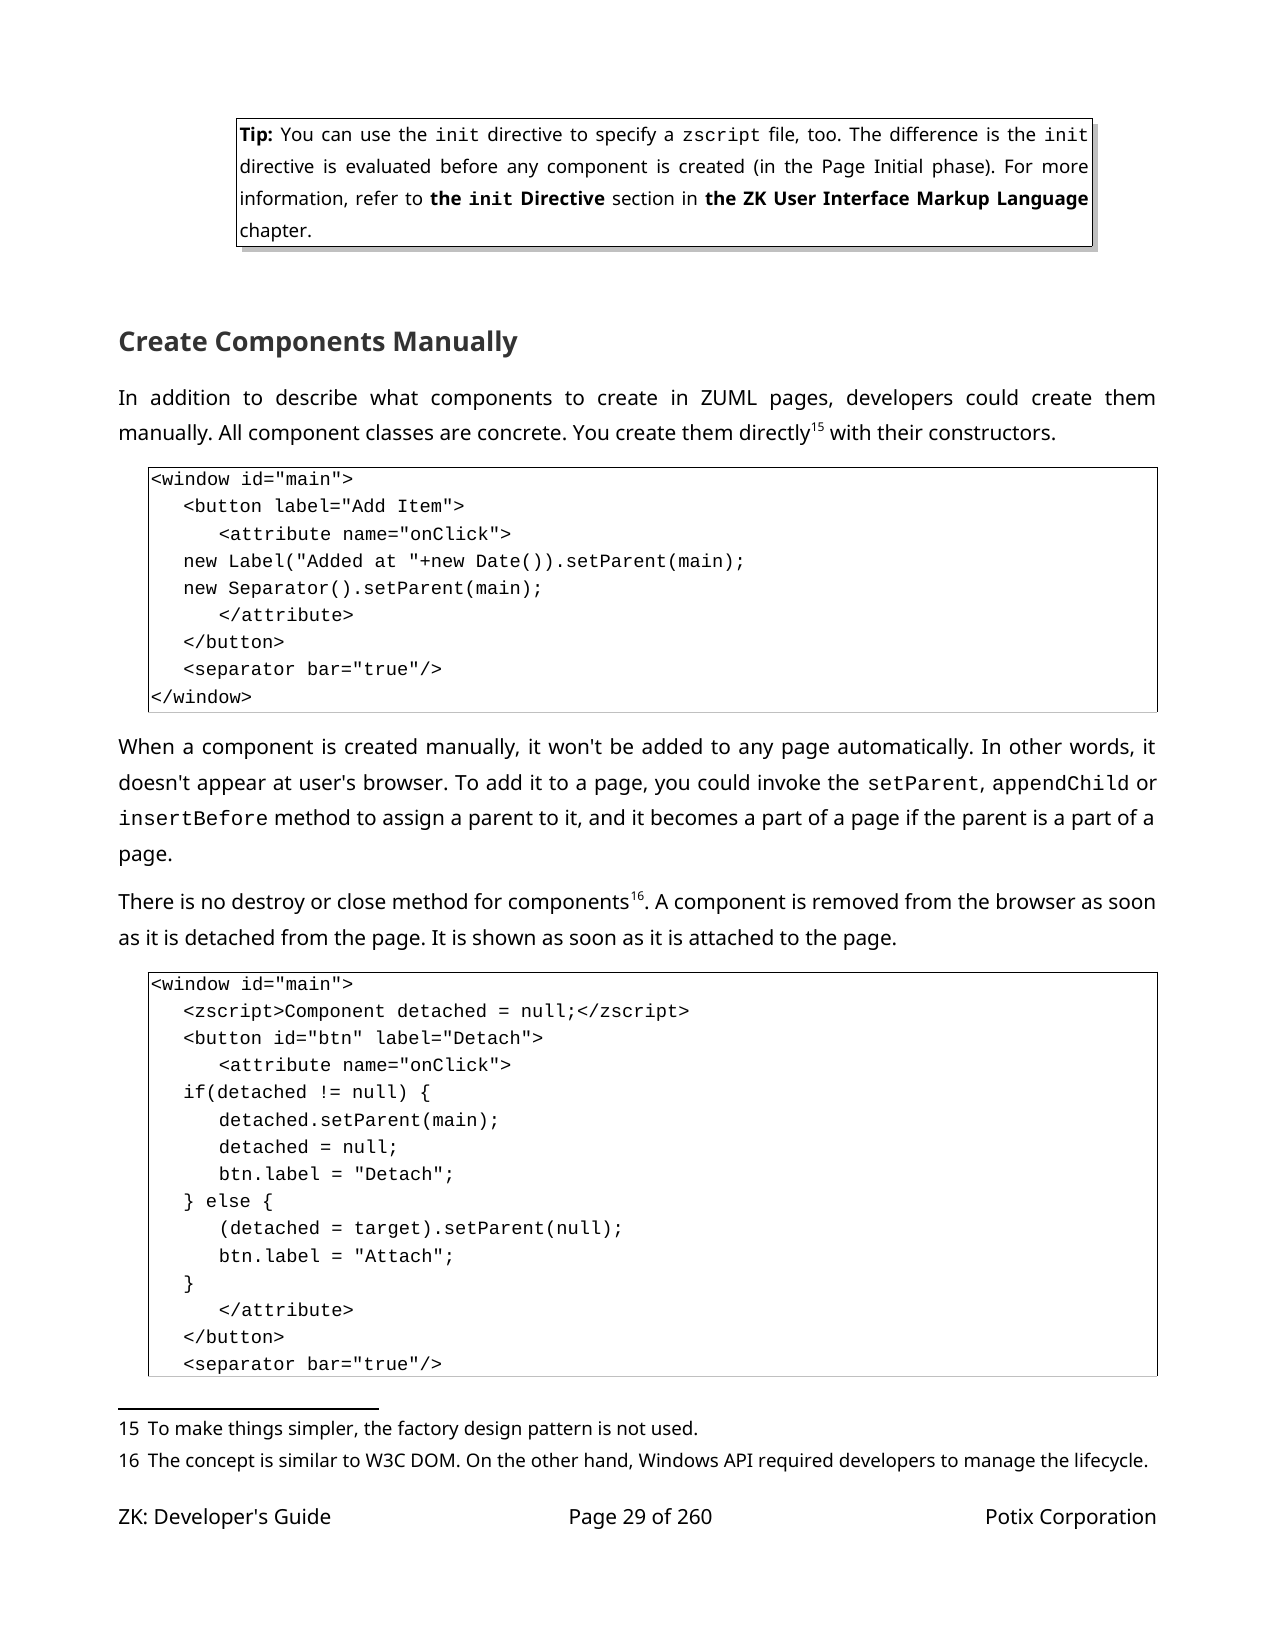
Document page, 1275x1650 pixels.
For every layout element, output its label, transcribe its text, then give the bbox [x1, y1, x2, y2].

text </attribute> [149, 1298, 1157, 1322]
text </window> [149, 684, 1157, 712]
text <separator bar="true"/> [149, 1352, 1157, 1376]
text if(detached != null) { [149, 1080, 1157, 1104]
text </button> [149, 1325, 1157, 1349]
text } else { [149, 1189, 1157, 1213]
text <attribute name="onClick"> [149, 521, 1157, 546]
text </attribute> [149, 603, 1157, 627]
text } [149, 1271, 1157, 1295]
text btn.label = "Detach"; [149, 1162, 1157, 1186]
text (detached = target).setParent(null); [149, 1216, 1157, 1241]
text <window id="main"> [149, 973, 1157, 996]
text detached.setParent(main); [149, 1107, 1157, 1132]
text new Separator().setParent(main); [149, 576, 1157, 600]
text new Label("Added at "+new Date()).setParent(main); [149, 548, 1157, 573]
text <separator bar="true"/> [149, 657, 1157, 682]
text btn.label = "Attach"; [149, 1243, 1157, 1268]
text The concept is similar to W3C DOM. On the other hand, Windows API required developers to manage the lifecycle. [118, 1447, 1157, 1473]
text When a component is created manually, it won't be added to any page automatically. In other words, it doesn't appear at user's browser. To add it to a page, you could invoke the setParent, appendChild or insertBefore method to assign a parent to it, and it becomes a part of a page if the parent is a part of a page. [118, 732, 1157, 867]
text <button label="Add Item"> [149, 494, 1157, 518]
text Tip: You can use the init directive to specify a zscript file, too. The difference is the init directive is evaluated before any component is created (in the Page Initial phase). For more information, refer to the init Directive section in the ZK User Interface Markup Language chapter. [237, 119, 1092, 246]
subtitle Create Components Manually [118, 322, 1157, 359]
text <window id="main"> [149, 468, 1157, 491]
text There is no destroy or close method for components. A component is removed from the browser as soon as it is detached from the page. It is shown as soon as it is attached to the page. [118, 887, 1157, 951]
text <zscript>Component detached = null;</zscript> [149, 999, 1157, 1023]
text In addition to describe what components to create in ZUML pages, developers could create them manually. All component classes are concrete. You create them directly with their constructors. [118, 383, 1157, 446]
text </button> [149, 630, 1157, 654]
text <button id="btn" label="Detach"> [149, 1026, 1157, 1050]
text detached = null; [149, 1135, 1157, 1159]
text <attribute name="onClick"> [149, 1053, 1157, 1077]
text To make things simpler, the factory design pattern is not used. [118, 1416, 1157, 1441]
